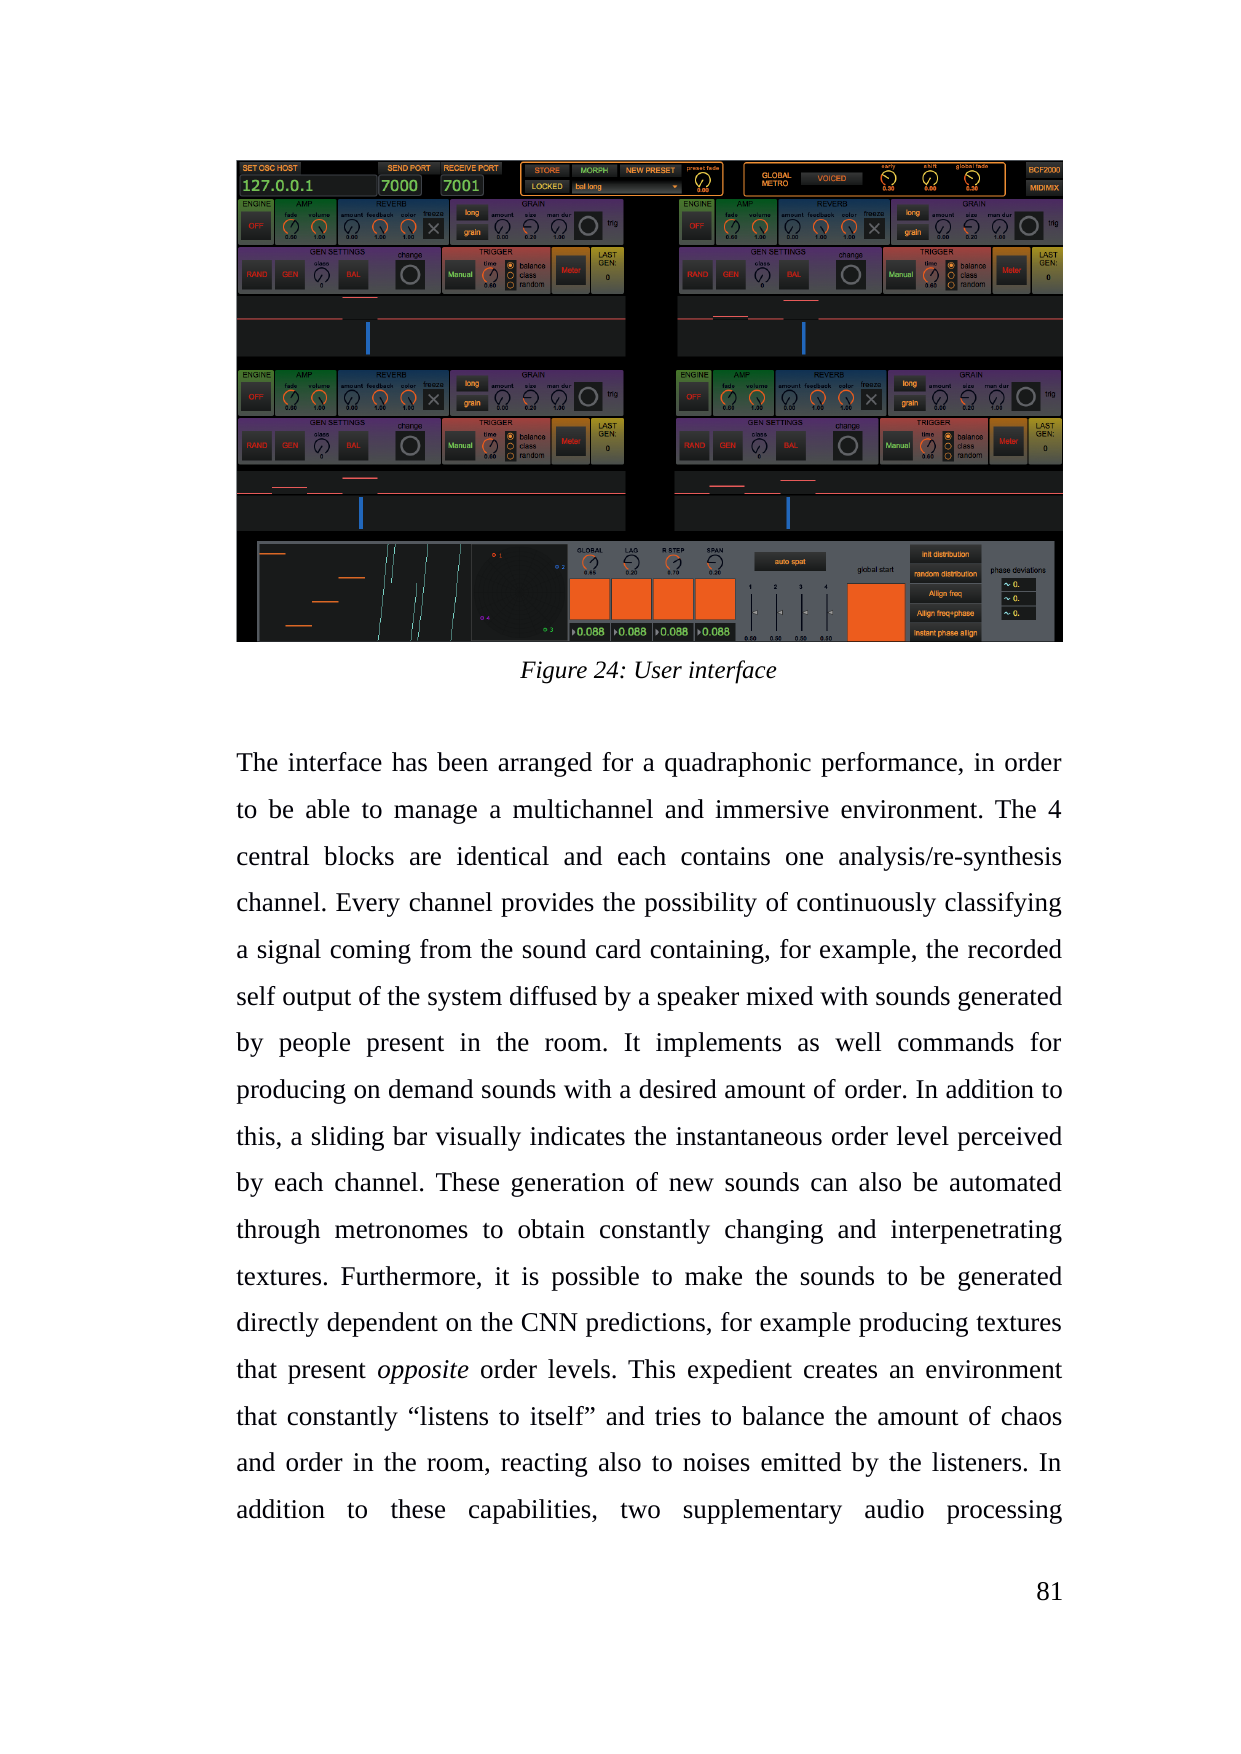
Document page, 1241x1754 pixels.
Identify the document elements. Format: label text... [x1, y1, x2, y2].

picture [236, 160, 1063, 642]
text Figure 24: User interface [236, 642, 1063, 684]
text The interface has been arranged for a quadraphonic performance, in order to be able to manage a multichannel and immersive environment. The 4 central blocks are identical and each contains one analysis/re-synthesis channel. Every channel provides the possibility of continuously classifying a signal coming from the sound card containing, for example, the recorded self output of the system diffused by a speaker mixed with sounds generated by people present in the room. It implements as well commands for producing on demand sounds with a desired amount of order. In addition to this, a sliding bar visually indicates the instantaneous order level perceived by each channel. These generation of new sounds can also be automated through metronomes to obtain constantly changing and interpenetrating textures. Furthermore, it is possible to make the sounds to be generated directly dependent on the CNN predictions, for example producing textures that present opposite order levels. This expedient creates an environment that constantly “listens to itself” and tries to balance the amount of chaos and order in the room, reacting also to noises emitted by the listeners. In addition to these capabilities, two supplementary audio processing [236, 747, 1063, 1524]
